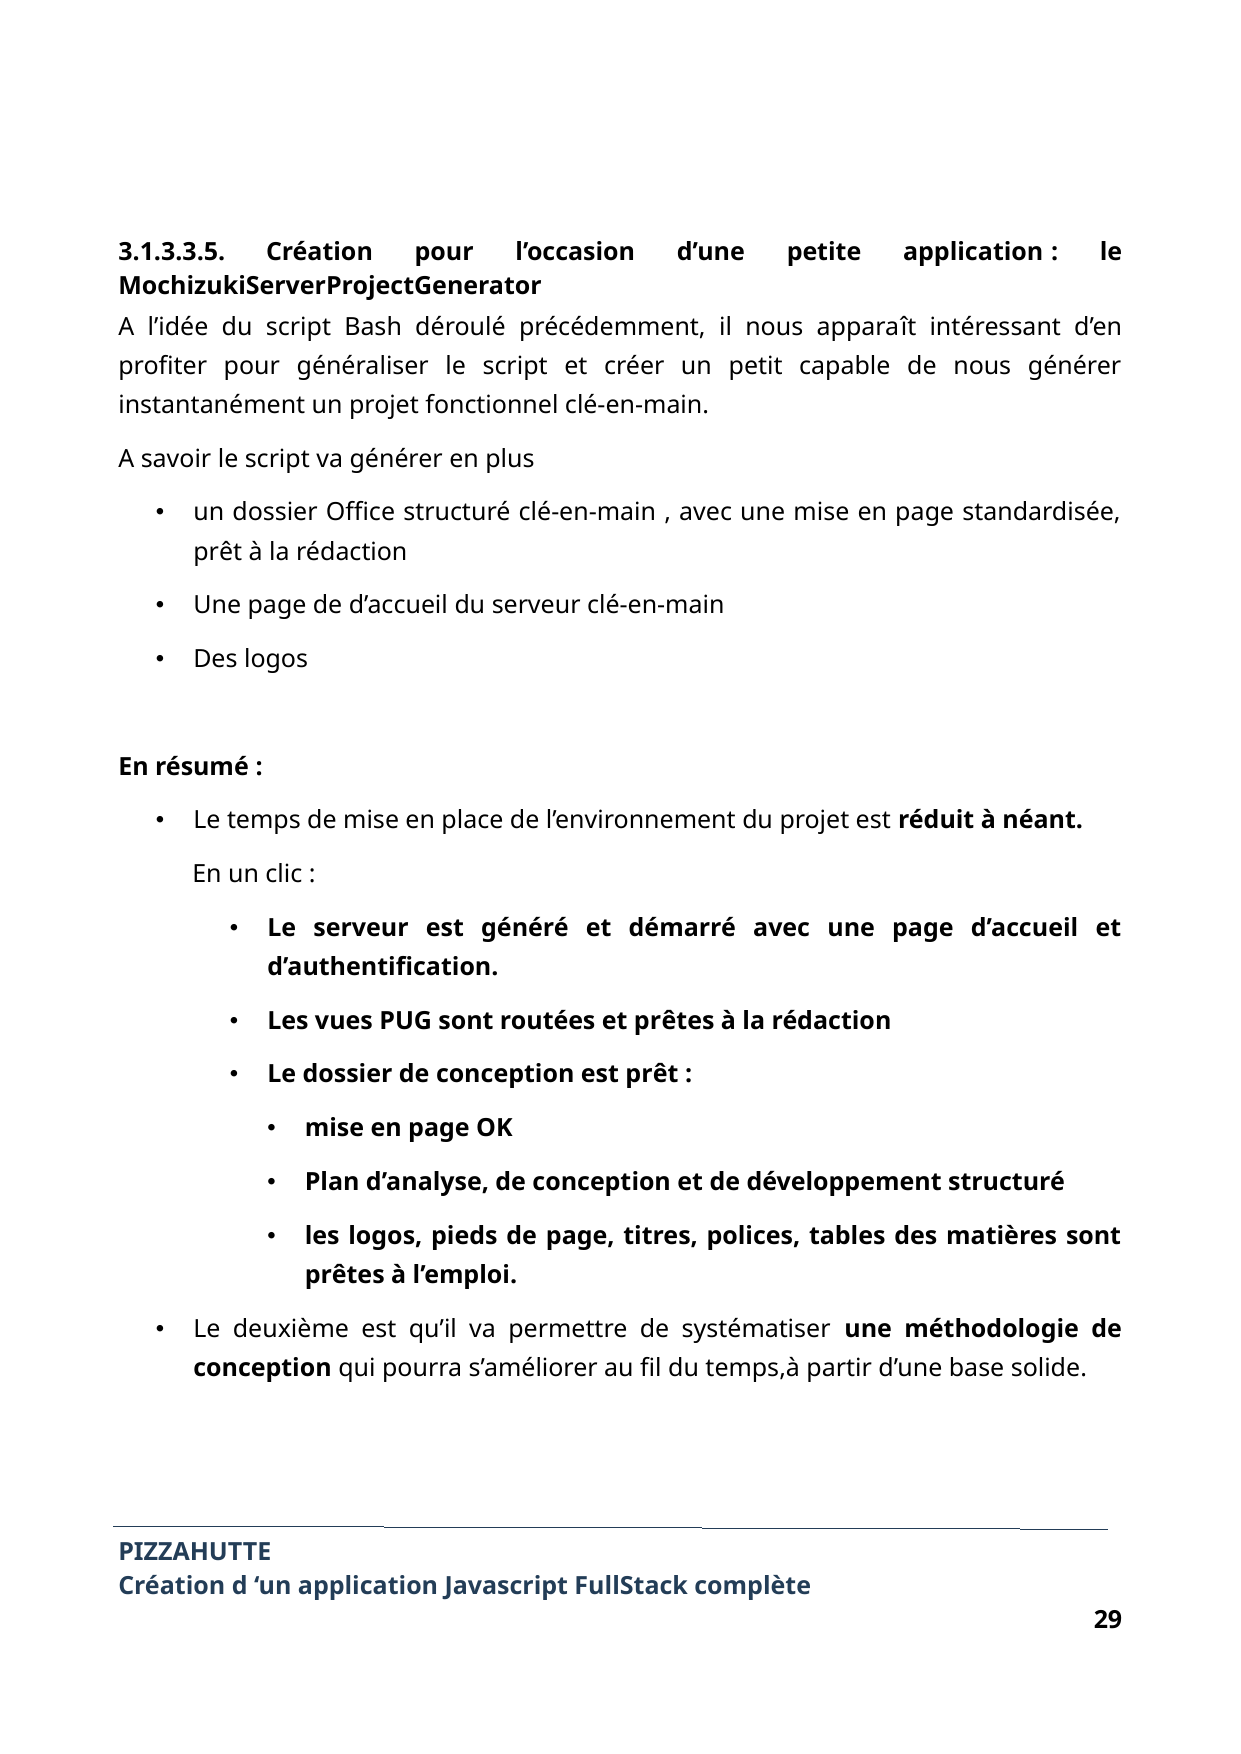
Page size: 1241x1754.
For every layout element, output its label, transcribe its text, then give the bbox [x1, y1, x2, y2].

list Le serveur est généré et démarré avec une page d’accueil et d’authentification. [229, 909, 1122, 983]
list mise en page OK [267, 1110, 1122, 1144]
list Plan d’analyse, de conception et de développement structuré [267, 1164, 1122, 1198]
text A savoir le script va générer en plus [118, 440, 1122, 474]
list Les vues PUG sont routées et prêtes à la rédaction [229, 1002, 1122, 1036]
list Le deuxième est qu’il va permettre de systématiser une méthodologie de conception qui pourra s’améliorer au fil du temps,à partir d’une base solide. [156, 1310, 1122, 1383]
text En résumé : [118, 748, 1122, 782]
subtitle Création pour l’occasion d’une petite application : le MochizukiServerProjectGenerator [118, 234, 1122, 302]
list Une page de d’accueil du serveur clé-en-main [156, 587, 1122, 621]
list les logos, pieds de page, titres, polices, tables des matières sont prêtes à l’emploi. [267, 1217, 1122, 1291]
list un dossier Office structuré clé-en-main , avec une mise en page standardisée, prêt à la rédaction [156, 494, 1122, 567]
text En un clic : [118, 856, 1122, 890]
list Le temps de mise en place de l’environnement du projet est réduit à néant. [156, 802, 1122, 836]
list Le dossier de conception est prêt : [229, 1056, 1122, 1090]
text A l’idée du script Bash déroulé précédemment, il nous apparaît intéressant d’en profiter pour généraliser le script et créer un petit capable de nous générer instantanément un projet fonctionnel clé-en-main. [118, 308, 1122, 421]
list Des logos [156, 641, 1122, 675]
